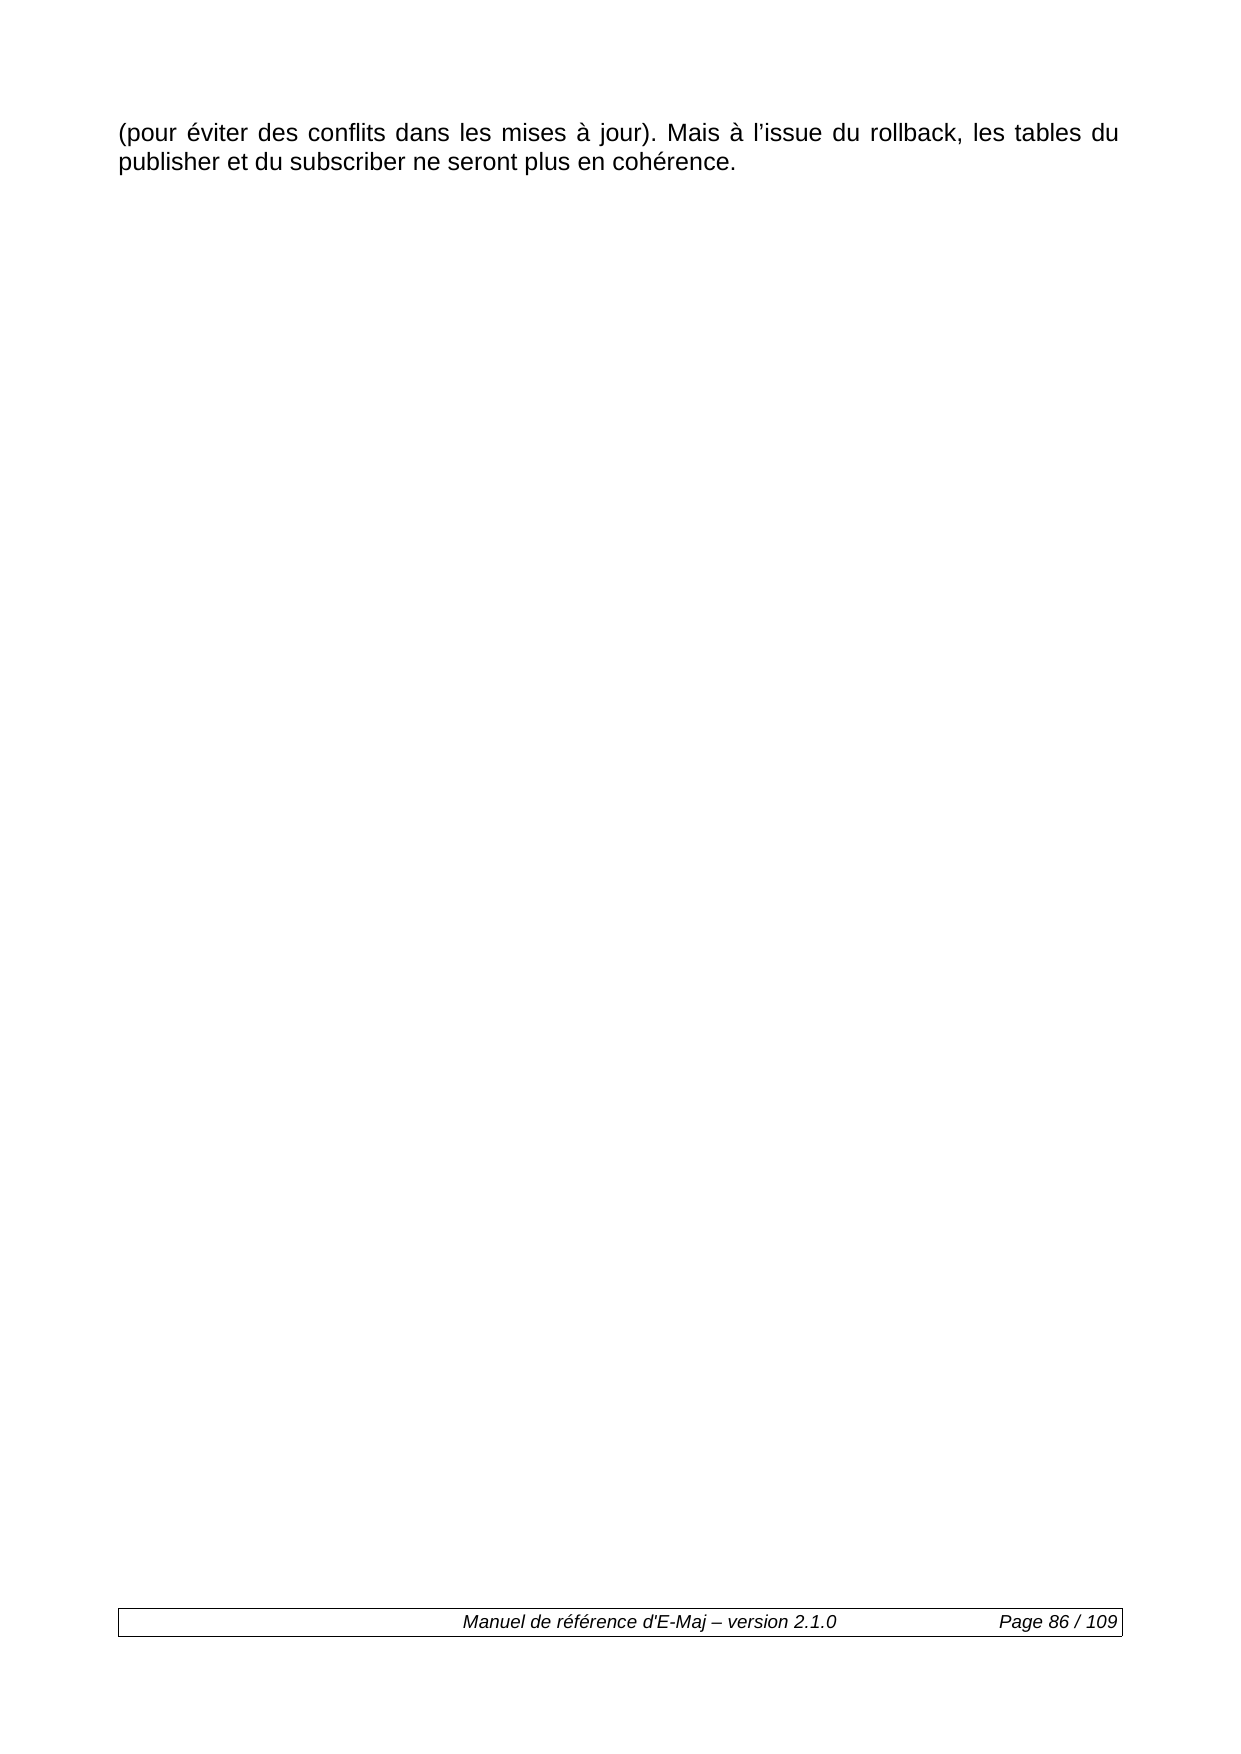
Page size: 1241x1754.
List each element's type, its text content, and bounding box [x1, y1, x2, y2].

text (pour éviter des conflits dans les mises à jour). Mais à l’issue du rollback, les tables du publisher et du subscriber ne seront plus en cohérence. [118, 118, 1122, 176]
